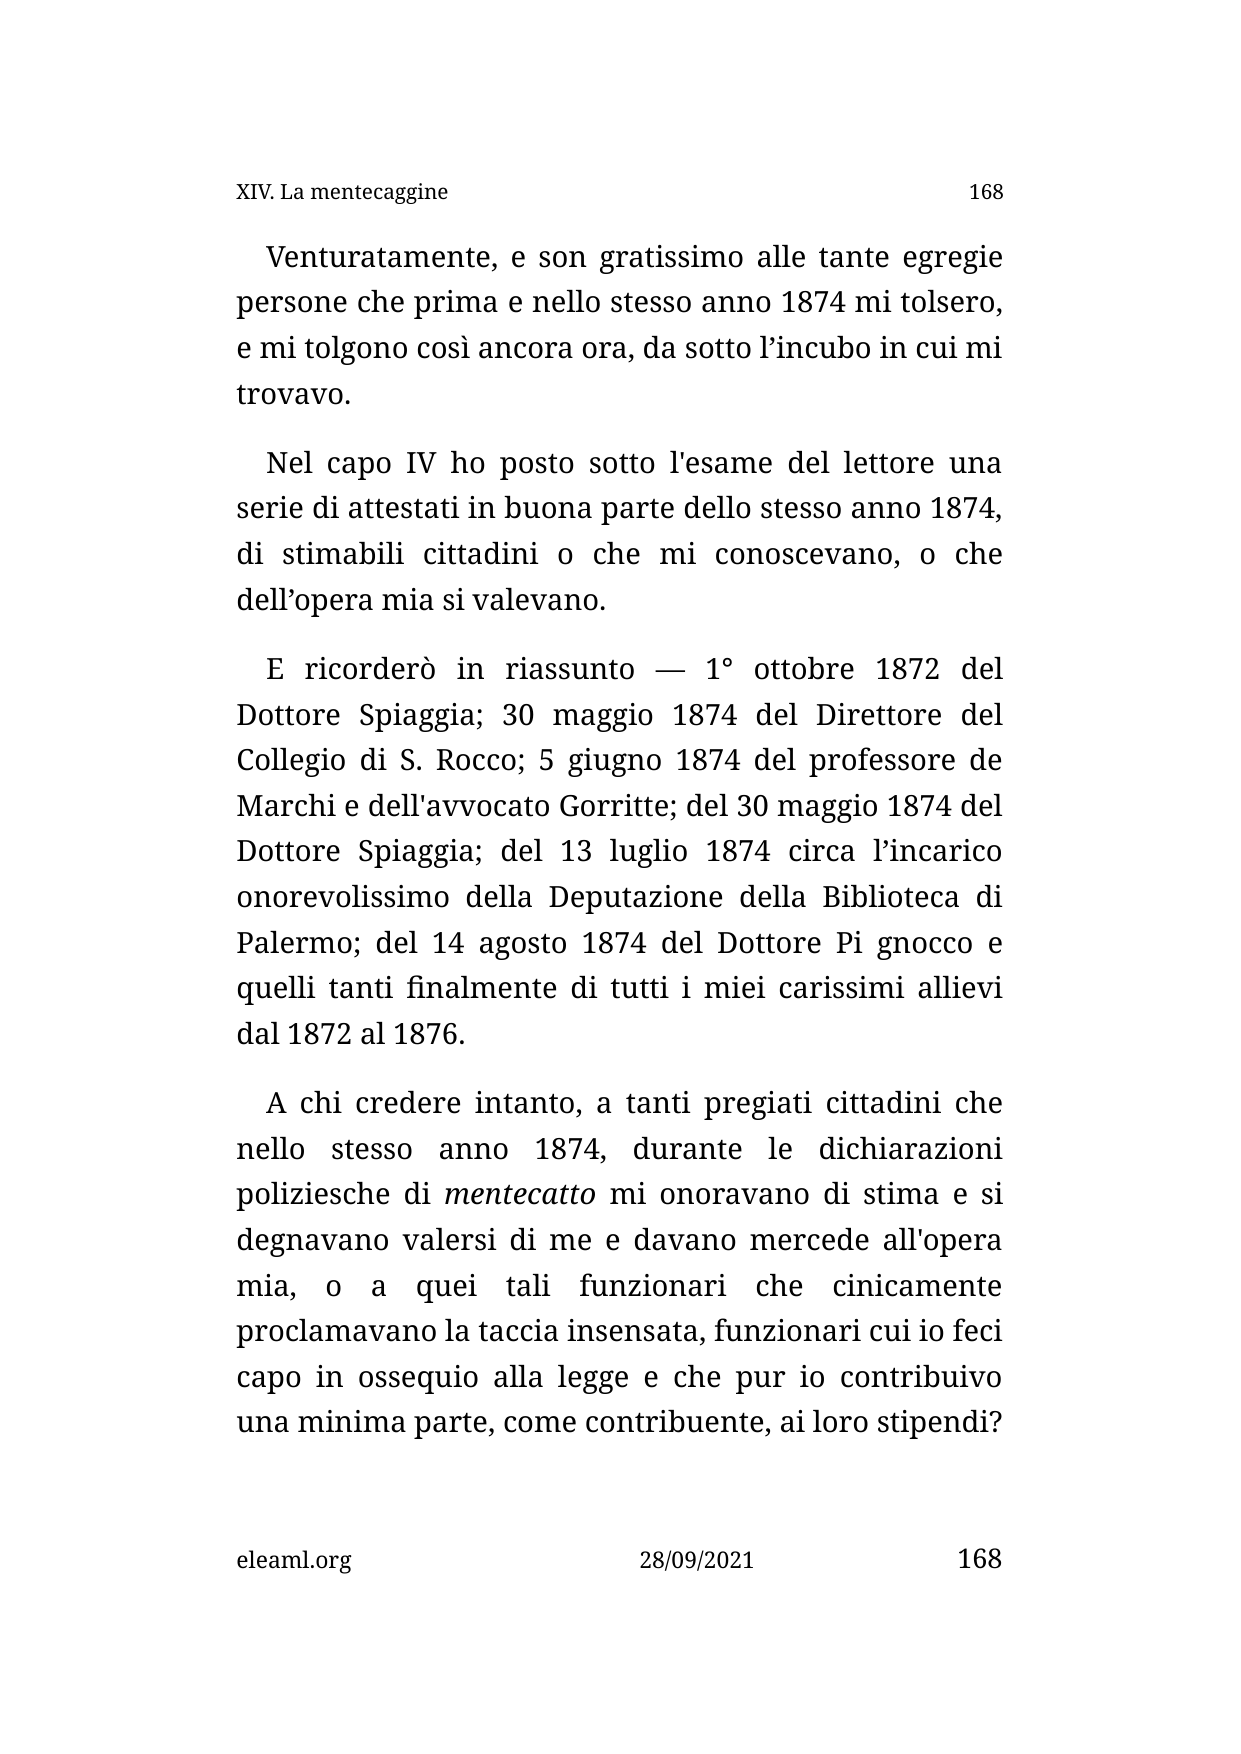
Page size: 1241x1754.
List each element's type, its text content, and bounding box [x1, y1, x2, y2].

text Venturatamente, e son gratissimo alle tante egregie persone che prima e nello stesso anno 1874 mi tolsero, e mi tolgono così ancora ora, da sotto l’incubo in cui mi trovavo. [236, 236, 1004, 413]
text Nel capo IV ho posto sotto l'esame del lettore una serie di attestati in buona parte dello stesso anno 1874, di stimabili cittadini o che mi conoscevano, o che dell’opera mia si valevano. [236, 442, 1004, 619]
text E ricorderò in riassunto — 1° ottobre 1872 del Dottore Spiaggia; 30 maggio 1874 del Direttore del Collegio di S. Rocco; 5 giugno 1874 del professore de Marchi e dell'avvocato Gorritte; del 30 maggio 1874 del Dottore Spiaggia; del 13 luglio 1874 circa l’incarico onorevolissimo della Deputazione della Biblioteca di Palermo; del 14 agosto 1874 del Dottore Pi gnocco e quelli tanti finalmente di tutti i miei carissimi allievi dal 1872 al 1876. [236, 648, 1004, 1053]
text A chi credere intanto, a tanti pregiati cittadini che nello stesso anno 1874, durante le dichiarazioni poliziesche di mentecatto mi onoravano di stima e si degnavano valersi di me e davano mercede all'opera mia, o a quei tali funzionari che cinicamente proclamavano la taccia insensata, funzionari cui io feci capo in ossequio alla legge e che pur io contribuivo una minima parte, come contribuente, ai loro stipendi? [236, 1082, 1004, 1441]
